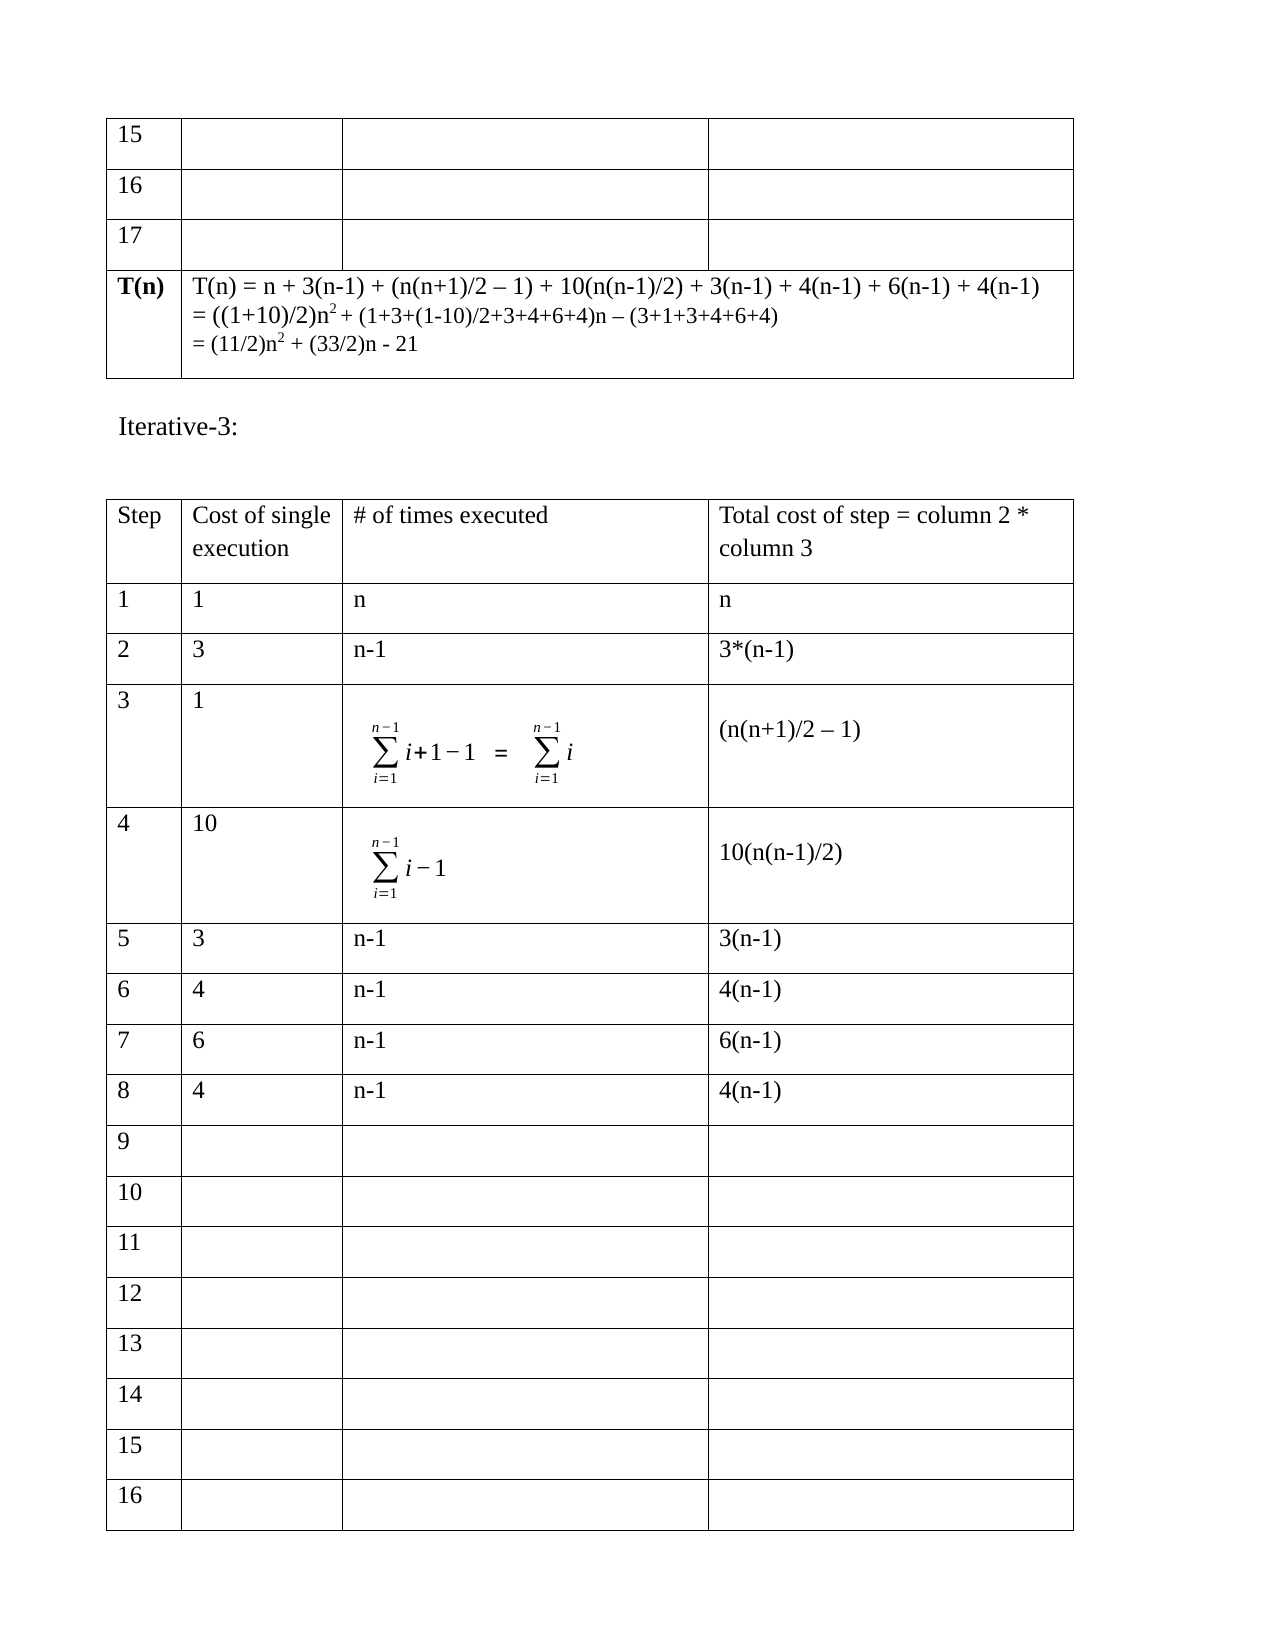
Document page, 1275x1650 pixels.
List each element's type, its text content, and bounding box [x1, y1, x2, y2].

table_header Step [107, 500, 181, 583]
table_header # of times executed [343, 500, 708, 583]
table_cell 3 [182, 924, 342, 973]
table_cell 15 [107, 119, 181, 169]
table_cell [709, 1227, 1073, 1277]
table_cell n-1 [343, 924, 708, 973]
table_cell [343, 1379, 708, 1429]
table_cell 4 [182, 974, 342, 1024]
table_cell 4 [107, 808, 181, 922]
table_cell 13 [107, 1329, 181, 1378]
table_cell 3(n-1) [709, 924, 1073, 973]
table_cell 6(n-1) [709, 1025, 1073, 1074]
table_cell 4 [182, 1075, 342, 1125]
table_cell [343, 1177, 708, 1226]
table_cell 7 [107, 1025, 181, 1074]
table_cell n [709, 584, 1073, 633]
table_cell 8 [107, 1075, 181, 1125]
table_cell [343, 1329, 708, 1378]
table_cell [709, 119, 1073, 169]
table_cell [343, 1430, 708, 1479]
table_cell 14 [107, 1379, 181, 1429]
table_cell n [343, 584, 708, 633]
table_cell [182, 170, 342, 219]
table_cell [709, 1430, 1073, 1479]
table_cell [182, 1278, 342, 1327]
table_cell [709, 220, 1073, 270]
table_cell 4(n-1) [709, 974, 1073, 1024]
table_cell [182, 1227, 342, 1277]
table_cell 3 [107, 685, 181, 807]
table_cell [343, 220, 708, 270]
table_cell [182, 1430, 342, 1479]
table_cell = [343, 685, 708, 807]
table_cell 15 [107, 1430, 181, 1479]
table_cell T(n) [107, 271, 181, 378]
table_cell n-1 [343, 974, 708, 1024]
table_cell [182, 220, 342, 270]
table_cell [709, 170, 1073, 219]
table_cell n-1 [343, 1075, 708, 1125]
table_cell [709, 1329, 1073, 1378]
table_cell [343, 170, 708, 219]
table_cell [343, 1278, 708, 1327]
table_cell 6 [107, 974, 181, 1024]
table_cell [343, 1227, 708, 1277]
table_cell [709, 1126, 1073, 1176]
table_cell [182, 1379, 342, 1429]
table_cell (n(n+1)/2 – 1) [709, 685, 1073, 807]
table_cell [709, 1278, 1073, 1327]
table_cell 1 [182, 685, 342, 807]
table_cell 9 [107, 1126, 181, 1176]
table_cell [343, 1126, 708, 1176]
table_cell 12 [107, 1278, 181, 1327]
table_cell n-1 [343, 1025, 708, 1074]
table_cell [182, 1480, 342, 1530]
table_cell 4(n-1) [709, 1075, 1073, 1125]
table_cell 3*(n-1) [709, 634, 1073, 684]
table_cell 10(n(n-1)/2) [709, 808, 1073, 922]
text Iterative-3: [118, 410, 1157, 441]
table_cell 1 [182, 584, 342, 633]
table_cell 17 [107, 220, 181, 270]
table_header Cost of single execution [182, 500, 342, 583]
table_cell [709, 1480, 1073, 1530]
table_cell 11 [107, 1227, 181, 1277]
table_cell T(n) = n + 3(n-1) + (n(n+1)/2 – 1) + 10(n(n-1)/2) + 3(n-1) + 4(n-1) + 6(n-1) + 4(n-1) = ((1+10)/2)n2 + (1+3+(1-10)/2+3+4+6+4)n – (3+1+3+4+6+4) = (11/2)n2 + (33/2)n - 21 [182, 271, 1073, 378]
table_cell 6 [182, 1025, 342, 1074]
table_cell n-1 [343, 634, 708, 684]
table_cell [182, 119, 342, 169]
table_cell 3 [182, 634, 342, 684]
table_cell 16 [107, 1480, 181, 1530]
table_cell [343, 119, 708, 169]
table_cell [709, 1379, 1073, 1429]
table_cell 5 [107, 924, 181, 973]
table_cell [182, 1126, 342, 1176]
table_cell 10 [107, 1177, 181, 1226]
table_cell 2 [107, 634, 181, 684]
table_cell [182, 1177, 342, 1226]
table_cell 10 [182, 808, 342, 922]
table_cell 16 [107, 170, 181, 219]
table_header Total cost of step = column 2 * column 3 [709, 500, 1073, 583]
table_cell [343, 1480, 708, 1530]
table_cell [182, 1329, 342, 1378]
table_cell [709, 1177, 1073, 1226]
table_cell [343, 808, 708, 922]
table_cell 1 [107, 584, 181, 633]
